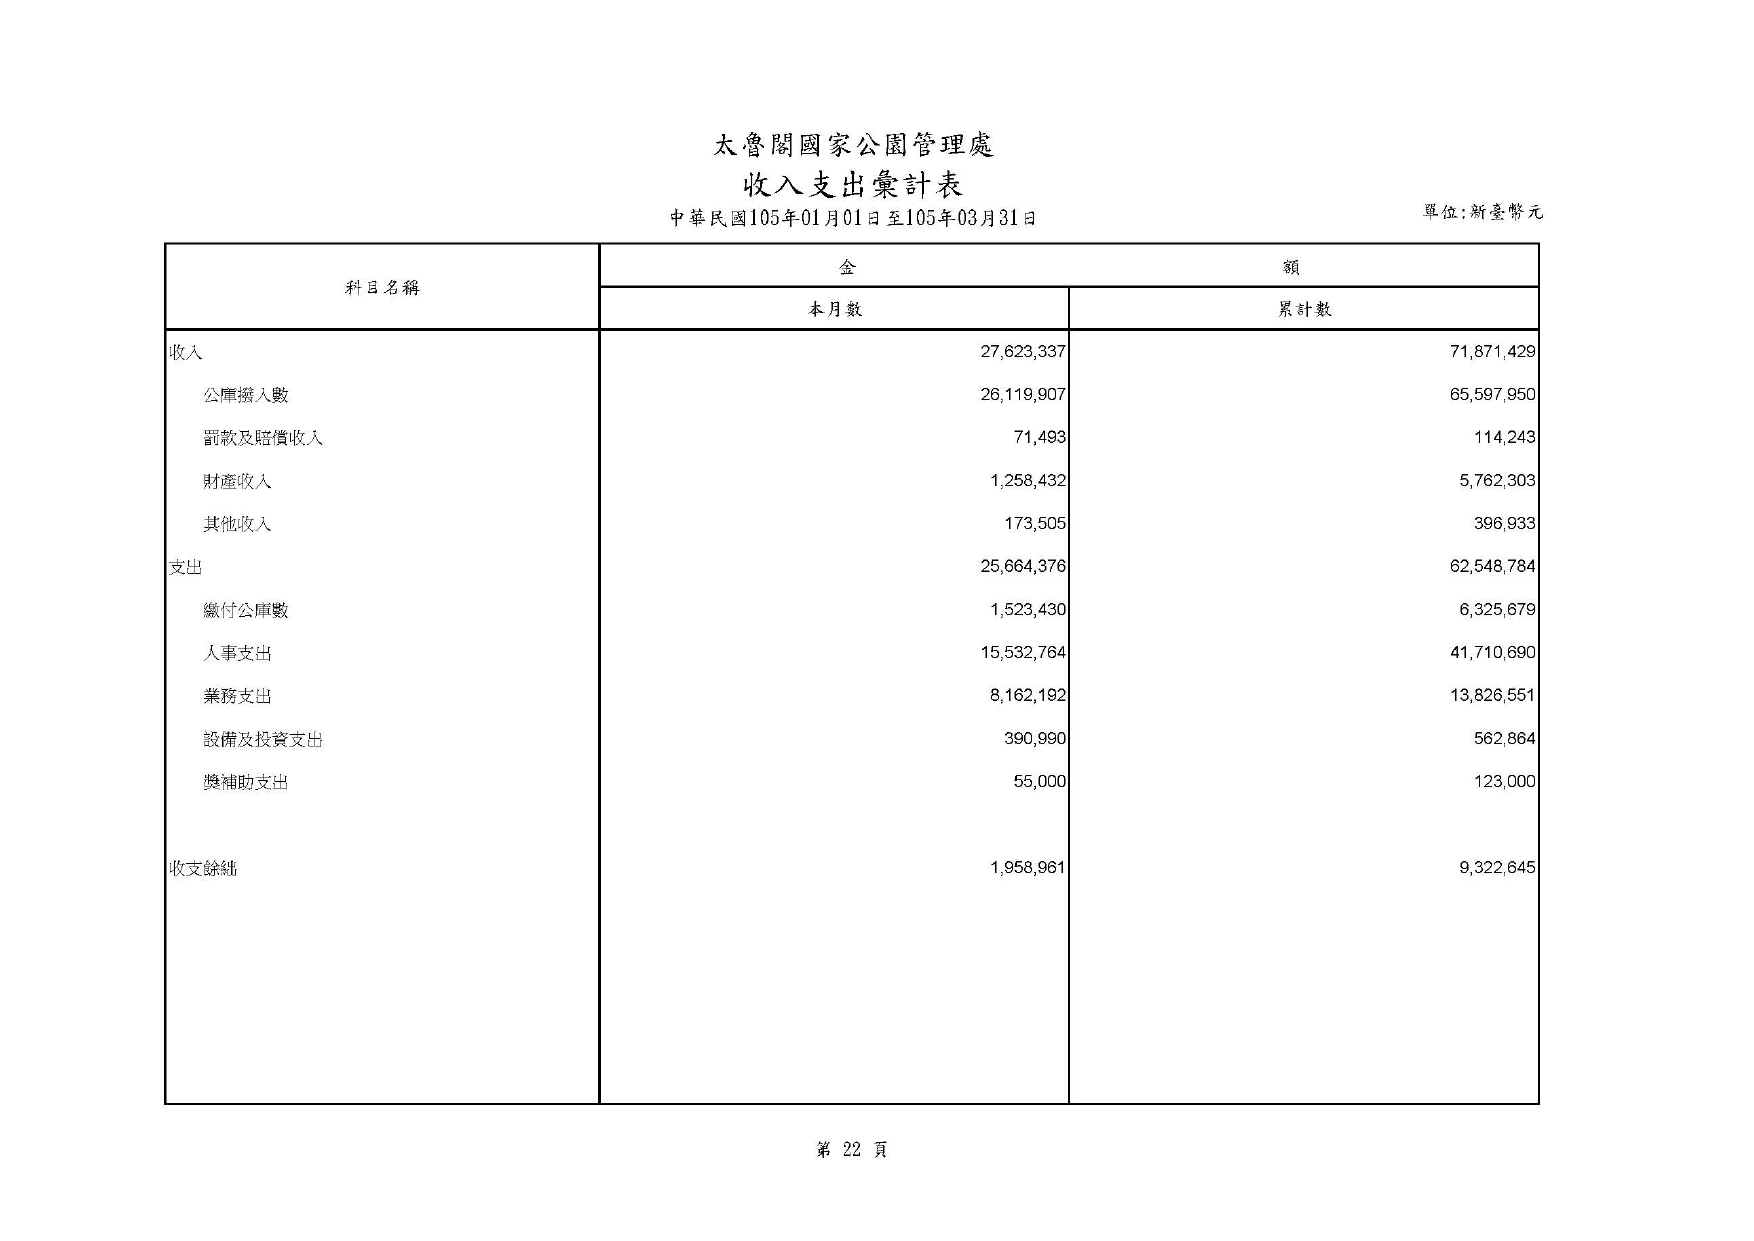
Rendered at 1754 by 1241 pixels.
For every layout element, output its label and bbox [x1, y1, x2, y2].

picture [59, 82, 1646, 1164]
